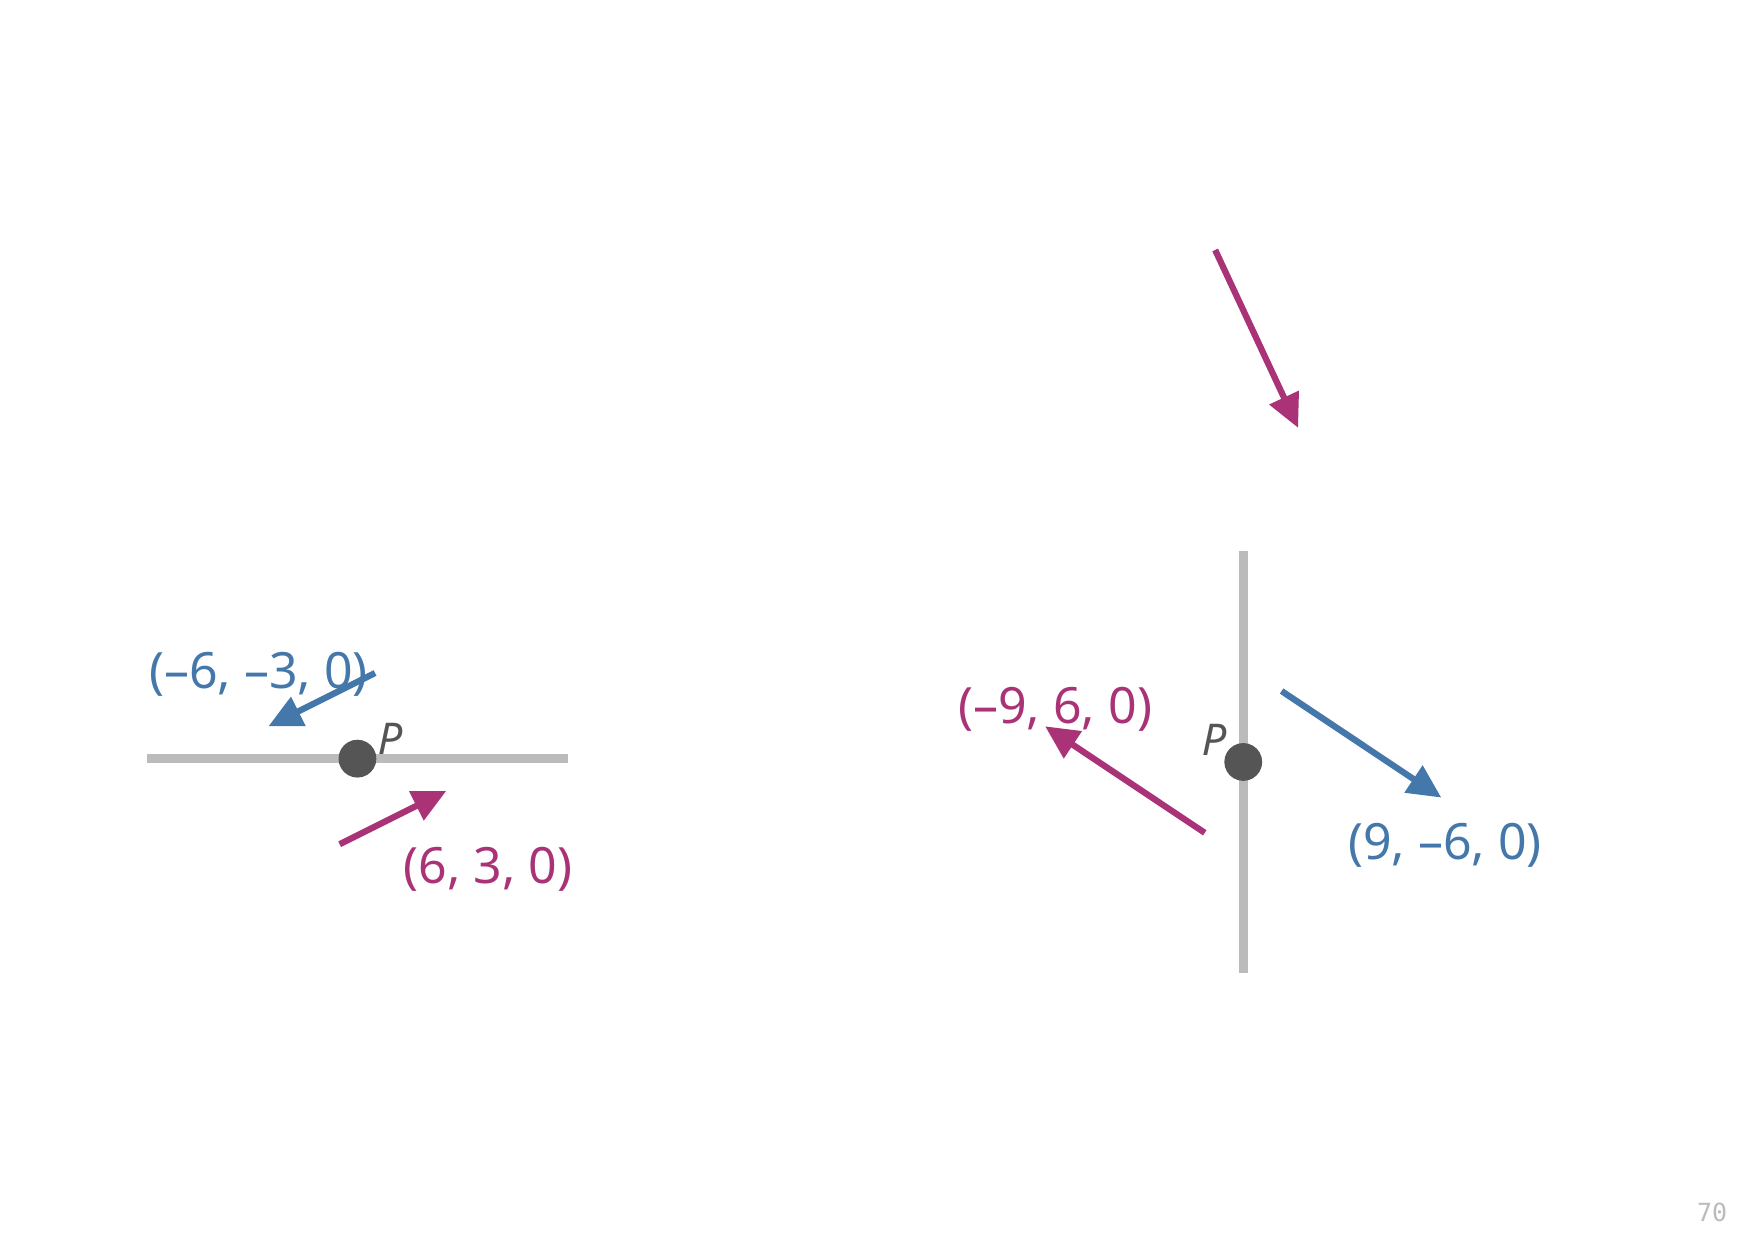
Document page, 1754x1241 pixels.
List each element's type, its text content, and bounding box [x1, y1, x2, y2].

text_box [338, 739, 377, 778]
text_box (–9, 6, 0) [943, 662, 1157, 728]
text_box (–6, –3, 0) [134, 627, 373, 693]
text_box P [362, 700, 420, 759]
text_box [1224, 743, 1263, 781]
text_box P [1186, 701, 1244, 760]
text_box (9, –6, 0) [1333, 798, 1547, 864]
text_box (6, 3, 0) [388, 822, 577, 888]
